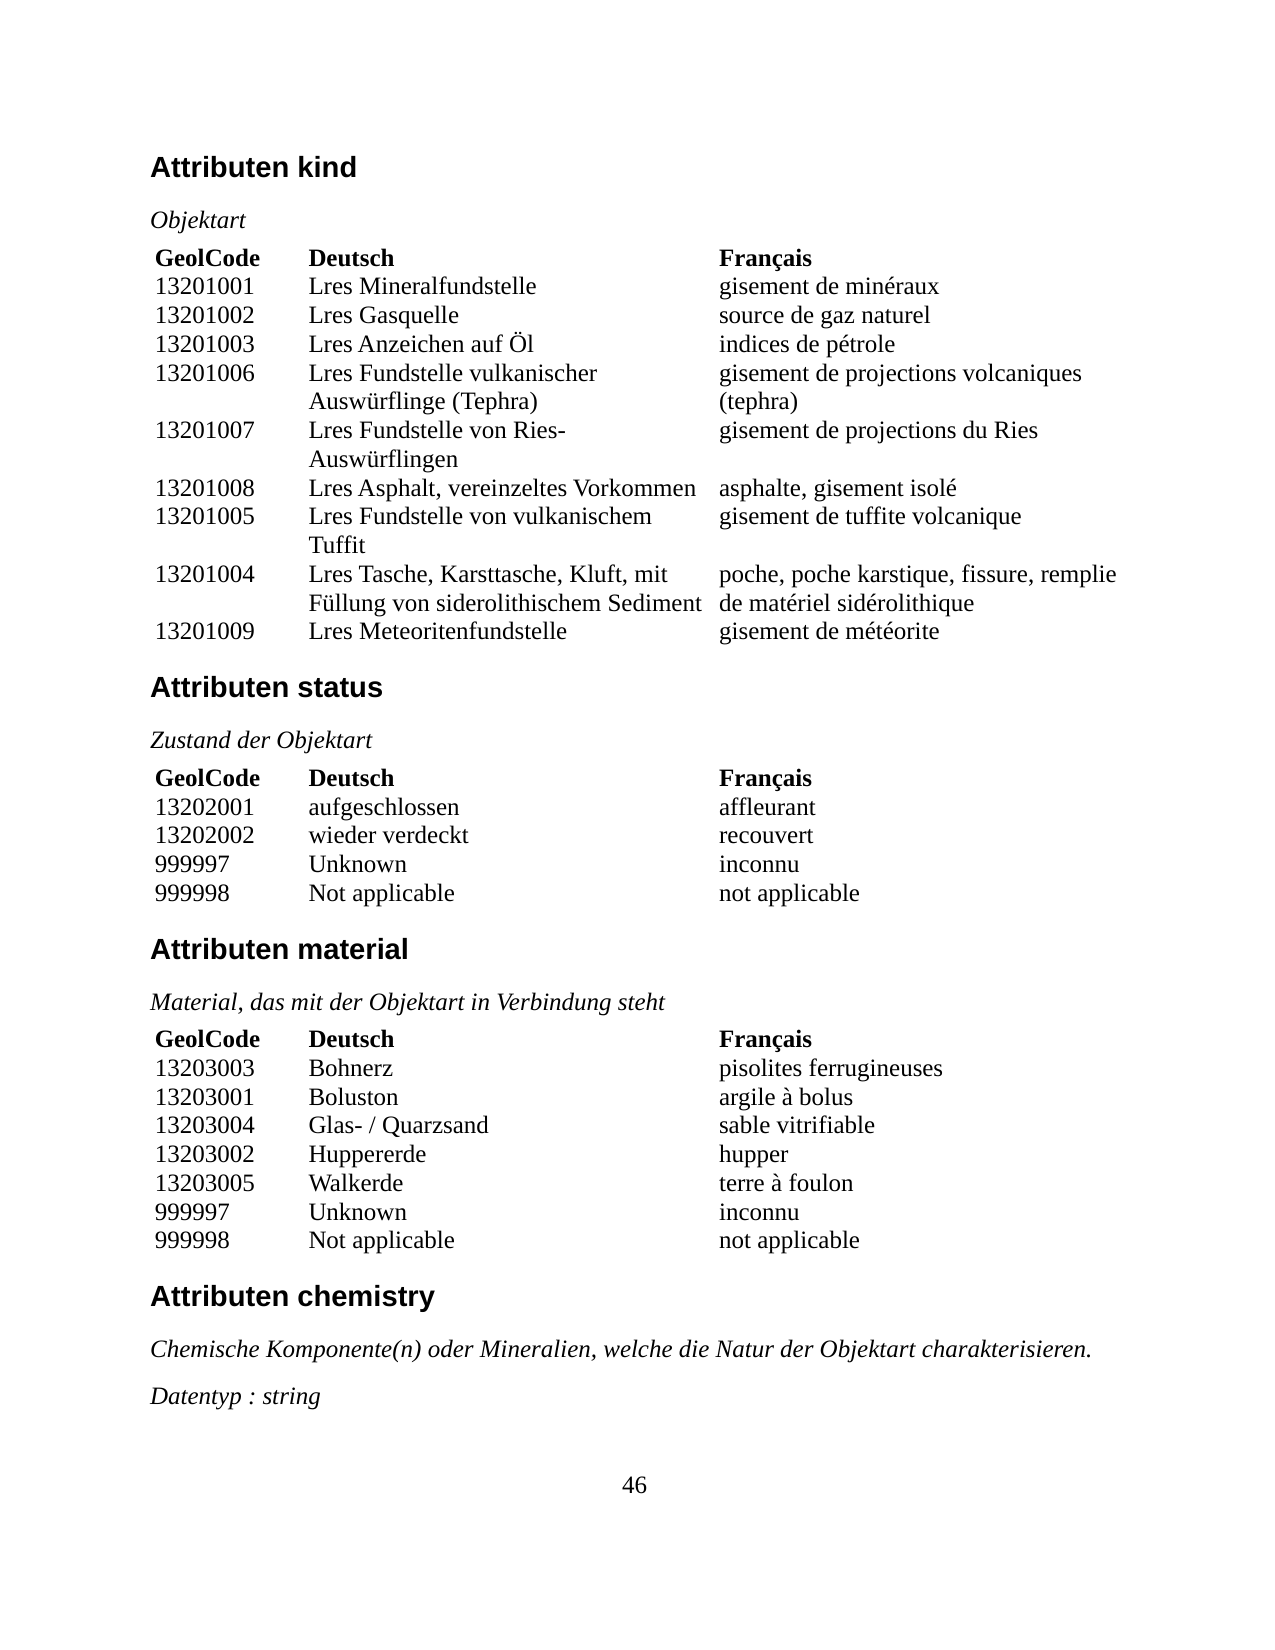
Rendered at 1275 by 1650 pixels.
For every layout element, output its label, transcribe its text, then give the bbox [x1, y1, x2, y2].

table_cell not applicable [714, 1226, 1125, 1254]
table_cell 13201008 [150, 473, 304, 501]
table_cell 13202002 [150, 820, 304, 849]
table_cell recouvert [714, 820, 1125, 849]
table_cell 13203002 [150, 1139, 304, 1168]
table_cell Walkerde [304, 1168, 714, 1197]
table_cell Lres Meteoritenfundstelle [304, 616, 714, 645]
table_cell 13201002 [150, 300, 304, 329]
table_cell Not applicable [304, 878, 714, 907]
table_cell hupper [714, 1139, 1125, 1168]
table_cell 13203001 [150, 1082, 304, 1111]
table_cell Lres Asphalt, vereinzeltes Vorkommen [304, 473, 714, 501]
table_cell Lres Tasche, Karsttasche, Kluft, mit Füllung von siderolithischem Sediment [304, 559, 714, 616]
table_cell inconnu [714, 1197, 1125, 1226]
table_header Deutsch [304, 763, 714, 792]
table_cell argile à bolus [714, 1082, 1125, 1111]
table_cell 13201009 [150, 616, 304, 645]
table_header GeolCode [150, 763, 304, 792]
table_cell aufgeschlossen [304, 792, 714, 820]
table_cell Lres Mineralfundstelle [304, 271, 714, 300]
table_header GeolCode [150, 1024, 304, 1053]
table_cell 13203003 [150, 1053, 304, 1082]
table_cell gisement de météorite [714, 616, 1125, 645]
table_cell wieder verdeckt [304, 820, 714, 849]
table_header GeolCode [150, 243, 304, 271]
table_cell gisement de tuffite volcanique [714, 501, 1125, 559]
table_cell 999997 [150, 1197, 304, 1226]
table_cell Boluston [304, 1082, 714, 1111]
table_cell Lres Anzeichen auf Öl [304, 329, 714, 358]
table_cell gisement de projections du Ries [714, 415, 1125, 473]
table_cell 13203005 [150, 1168, 304, 1197]
table_cell 13202001 [150, 792, 304, 820]
text Datentyp : string [150, 1381, 1125, 1410]
subtitle Attributen chemistry [150, 1279, 1125, 1313]
table_cell Unknown [304, 849, 714, 878]
text Chemische Komponente(n) oder Mineralien, welche die Natur der Objektart charakterisieren. [150, 1334, 1125, 1363]
text Objektart [150, 205, 1125, 234]
table_cell 13201004 [150, 559, 304, 616]
table_cell Lres Fundstelle vulkanischer Auswürflinge (Tephra) [304, 358, 714, 415]
table_cell 999998 [150, 878, 304, 907]
text Material, das mit der Objektart in Verbindung steht [150, 987, 1125, 1015]
table_cell Bohnerz [304, 1053, 714, 1082]
table_cell pisolites ferrugineuses [714, 1053, 1125, 1082]
text Zustand der Objektart [150, 725, 1125, 754]
table_cell asphalte, gisement isolé [714, 473, 1125, 501]
subtitle Attributen kind [150, 150, 1125, 183]
table_cell Lres Gasquelle [304, 300, 714, 329]
table_header Français [714, 1024, 1125, 1053]
subtitle Attributen material [150, 932, 1125, 965]
table_cell 999997 [150, 849, 304, 878]
table_header Deutsch [304, 1024, 714, 1053]
table_cell Lres Fundstelle von Ries-Auswürflingen [304, 415, 714, 473]
table_cell 13201001 [150, 271, 304, 300]
table_cell poche, poche karstique, fissure, remplie de matériel sidérolithique [714, 559, 1125, 616]
table_cell not applicable [714, 878, 1125, 907]
table_cell gisement de projections volcaniques (tephra) [714, 358, 1125, 415]
table_cell Not applicable [304, 1226, 714, 1254]
table_cell gisement de minéraux [714, 271, 1125, 300]
table_cell Glas- / Quarzsand [304, 1111, 714, 1139]
table_cell 13201005 [150, 501, 304, 559]
table_cell Unknown [304, 1197, 714, 1226]
table_cell Lres Fundstelle von vulkanischem Tuffit [304, 501, 714, 559]
table_cell affleurant [714, 792, 1125, 820]
table_header Français [714, 243, 1125, 271]
table_cell 13203004 [150, 1111, 304, 1139]
table_cell 13201007 [150, 415, 304, 473]
table_cell indices de pétrole [714, 329, 1125, 358]
subtitle Attributen status [150, 670, 1125, 704]
table_cell sable vitrifiable [714, 1111, 1125, 1139]
table_header Deutsch [304, 243, 714, 271]
table_cell 13201006 [150, 358, 304, 415]
table_cell 999998 [150, 1226, 304, 1254]
table_cell Huppererde [304, 1139, 714, 1168]
table_header Français [714, 763, 1125, 792]
table_cell inconnu [714, 849, 1125, 878]
table_cell terre à foulon [714, 1168, 1125, 1197]
table_cell source de gaz naturel [714, 300, 1125, 329]
table_cell 13201003 [150, 329, 304, 358]
